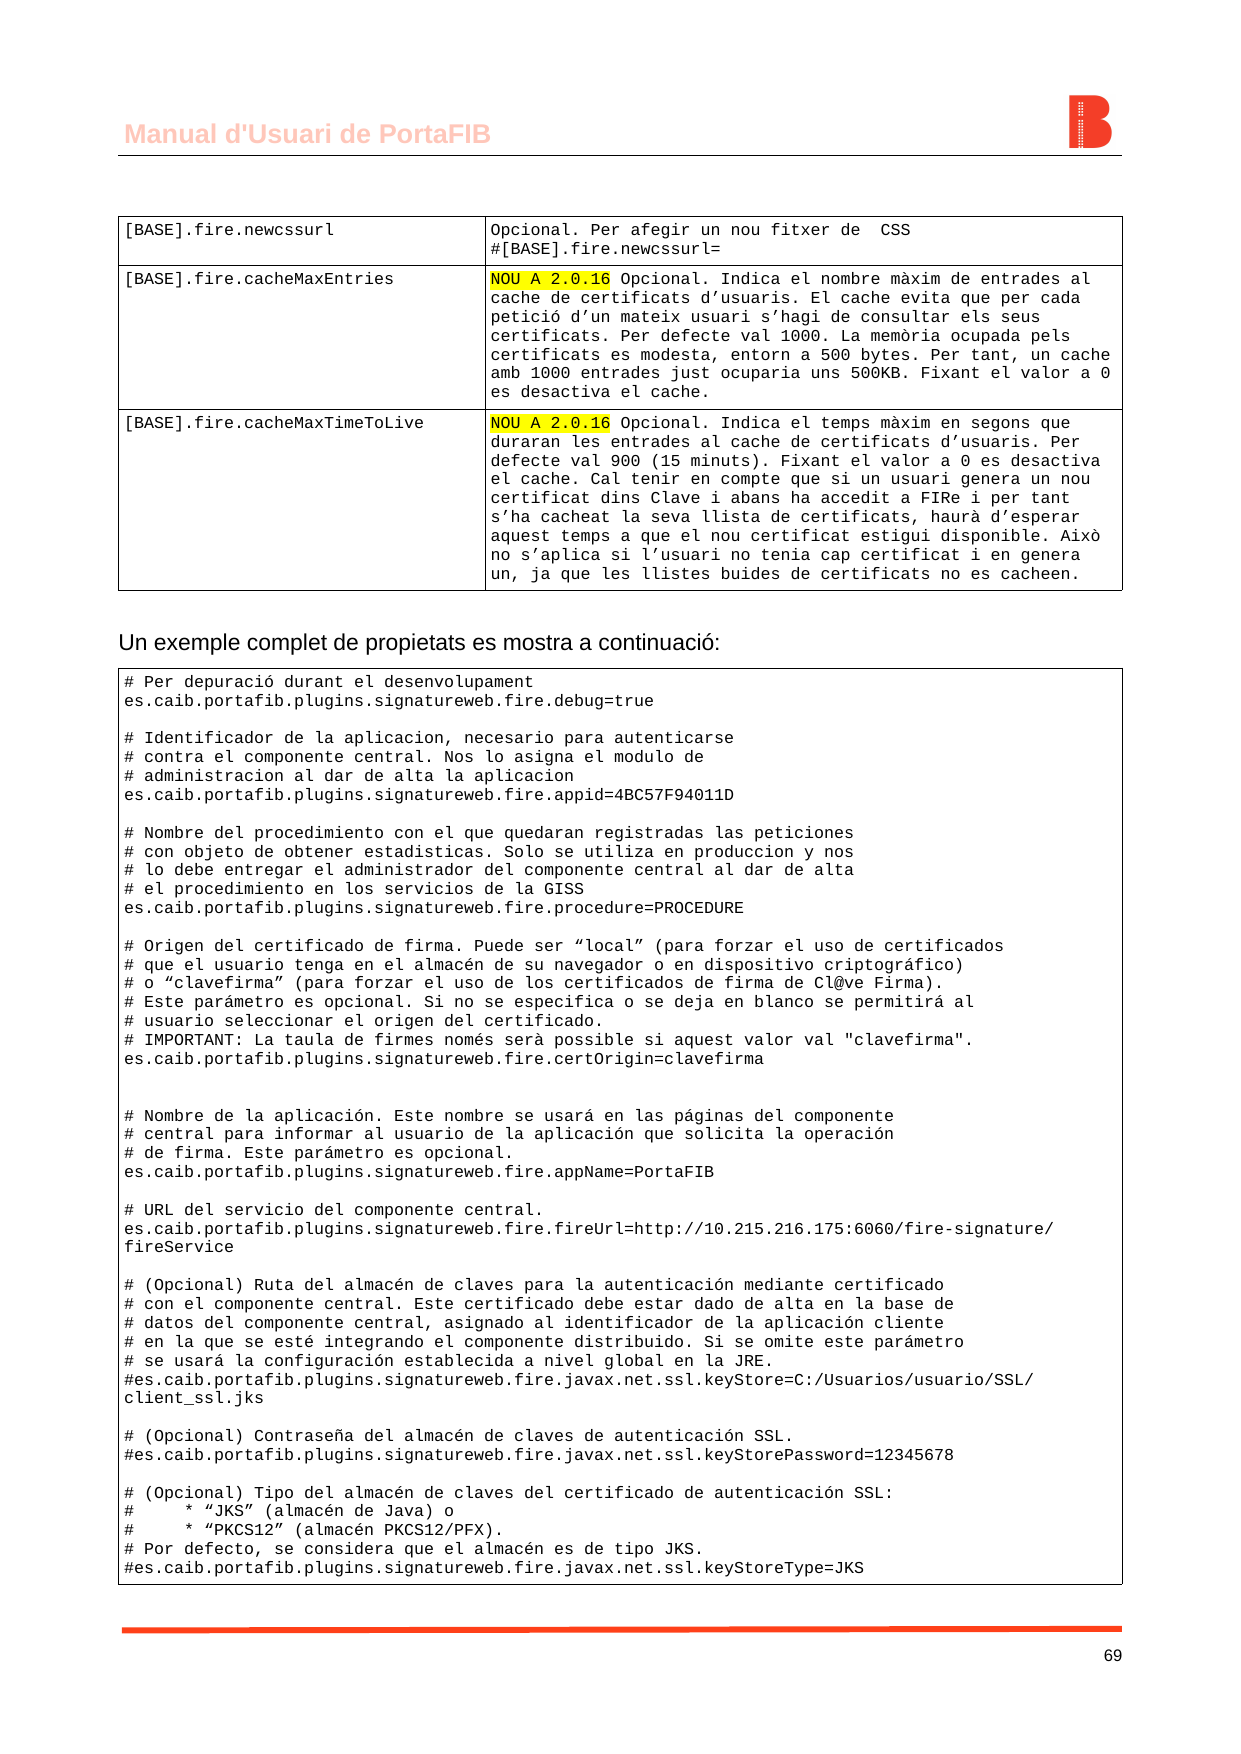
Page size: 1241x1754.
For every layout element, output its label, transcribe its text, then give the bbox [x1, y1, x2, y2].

table_cell Opcional. Per afegir un nou fitxer de CSS #[BASE].fire.newcssurl= [486, 217, 1122, 265]
table_header # Per depuració durant el desenvolupament es.caib.portafib.plugins.signatureweb.fire.debug=true # Identificador de la aplicacion, necesario para autenticarse # contra el componente central. Nos lo asigna el modulo de # administracion al dar de alta la aplicacion es.caib.portafib.plugins.signatureweb.fire.appid=4BC57F94011D # Nombre del procedimiento con el que quedaran registradas las peticiones # con objeto de obtener estadisticas. Solo se utiliza en produccion y nos # lo debe entregar el administrador del componente central al dar de alta # el procedimiento en los servicios de la GISS es.caib.portafib.plugins.signatureweb.fire.procedure=PROCEDURE # Origen del certificado de firma. Puede ser “local” (para forzar el uso de certificados # que el usuario tenga en el almacén de su navegador o en dispositivo criptográfico) # o “clavefirma” (para forzar el uso de los certificados de firma de Cl@ve Firma). # Este parámetro es opcional. Si no se especifica o se deja en blanco se permitirá al # usuario seleccionar el origen del certificado. # IMPORTANT: La taula de firmes només serà possible si aquest valor val "clavefirma". es.caib.portafib.plugins.signatureweb.fire.certOrigin=clavefirma # Nombre de la aplicación. Este nombre se usará en las páginas del componente # central para informar al usuario de la aplicación que solicita la operación # de firma. Este parámetro es opcional. es.caib.portafib.plugins.signatureweb.fire.appName=PortaFIB # URL del servicio del componente central. es.caib.portafib.plugins.signatureweb.fire.fireUrl=http://10.215.216.175:6060/fire-signature/fireService # (Opcional) Ruta del almacén de claves para la autenticación mediante certificado # con el componente central. Este certificado debe estar dado de alta en la base de # datos del componente central, asignado al identificador de la aplicación cliente # en la que se esté integrando el componente distribuido. Si se omite este parámetro # se usará la configuración establecida a nivel global en la JRE. #es.caib.portafib.plugins.signatureweb.fire.javax.net.ssl.keyStore=C:/Usuarios/usuario/SSL/client_ssl.jks # (Opcional) Contraseña del almacén de claves de autenticación SSL. #es.caib.portafib.plugins.signatureweb.fire.javax.net.ssl.keyStorePassword=12345678 # (Opcional) Tipo del almacén de claves del certificado de autenticación SSL: # * “JKS” (almacén de Java) o # * “PKCS12” (almacén PKCS12/PFX). # Por defecto, se considera que el almacén es de tipo JKS. #es.caib.portafib.plugins.signatureweb.fire.javax.net.ssl.keyStoreType=JKS [119, 669, 1122, 1584]
table_cell NOU A 2.0.16 Opcional. Indica el temps màxim en segons que duraran les entrades al cache de certificats d’usuaris. Per defecte val 900 (15 minuts). Fixant el valor a 0 es desactiva el cache. Cal tenir en compte que si un usuari genera un nou certificat dins Clave i abans ha accedit a FIRe i per tant s’ha cacheat la seva llista de certificats, haurà d’esperar aquest temps a que el nou certificat estigui disponible. Això no s’aplica si l’usuari no tenia cap certificat i en genera un, ja que les llistes buides de certificats no es cacheen. [486, 410, 1122, 590]
table_cell [BASE].fire.cacheMaxEntries [119, 266, 485, 408]
table_cell [BASE].fire.newcssurl [119, 217, 485, 265]
picture [1063, 94, 1117, 150]
table_cell NOU A 2.0.16 Opcional. Indica el nombre màxim de entrades al cache de certificats d’usuaris. El cache evita que per cada petició d’un mateix usuari s’hagi de consultar els seus certificats. Per defecte val 1000. La memòria ocupada pels certificats es modesta, entorn a 500 bytes. Per tant, un cache amb 1000 entrades just ocuparia uns 500KB. Fixant el valor a 0 es desactiva el cache. [486, 266, 1122, 408]
table_cell [BASE].fire.cacheMaxTimeToLive [119, 410, 485, 590]
text Un exemple complet de propietats es mostra a continuació: [118, 629, 1122, 655]
